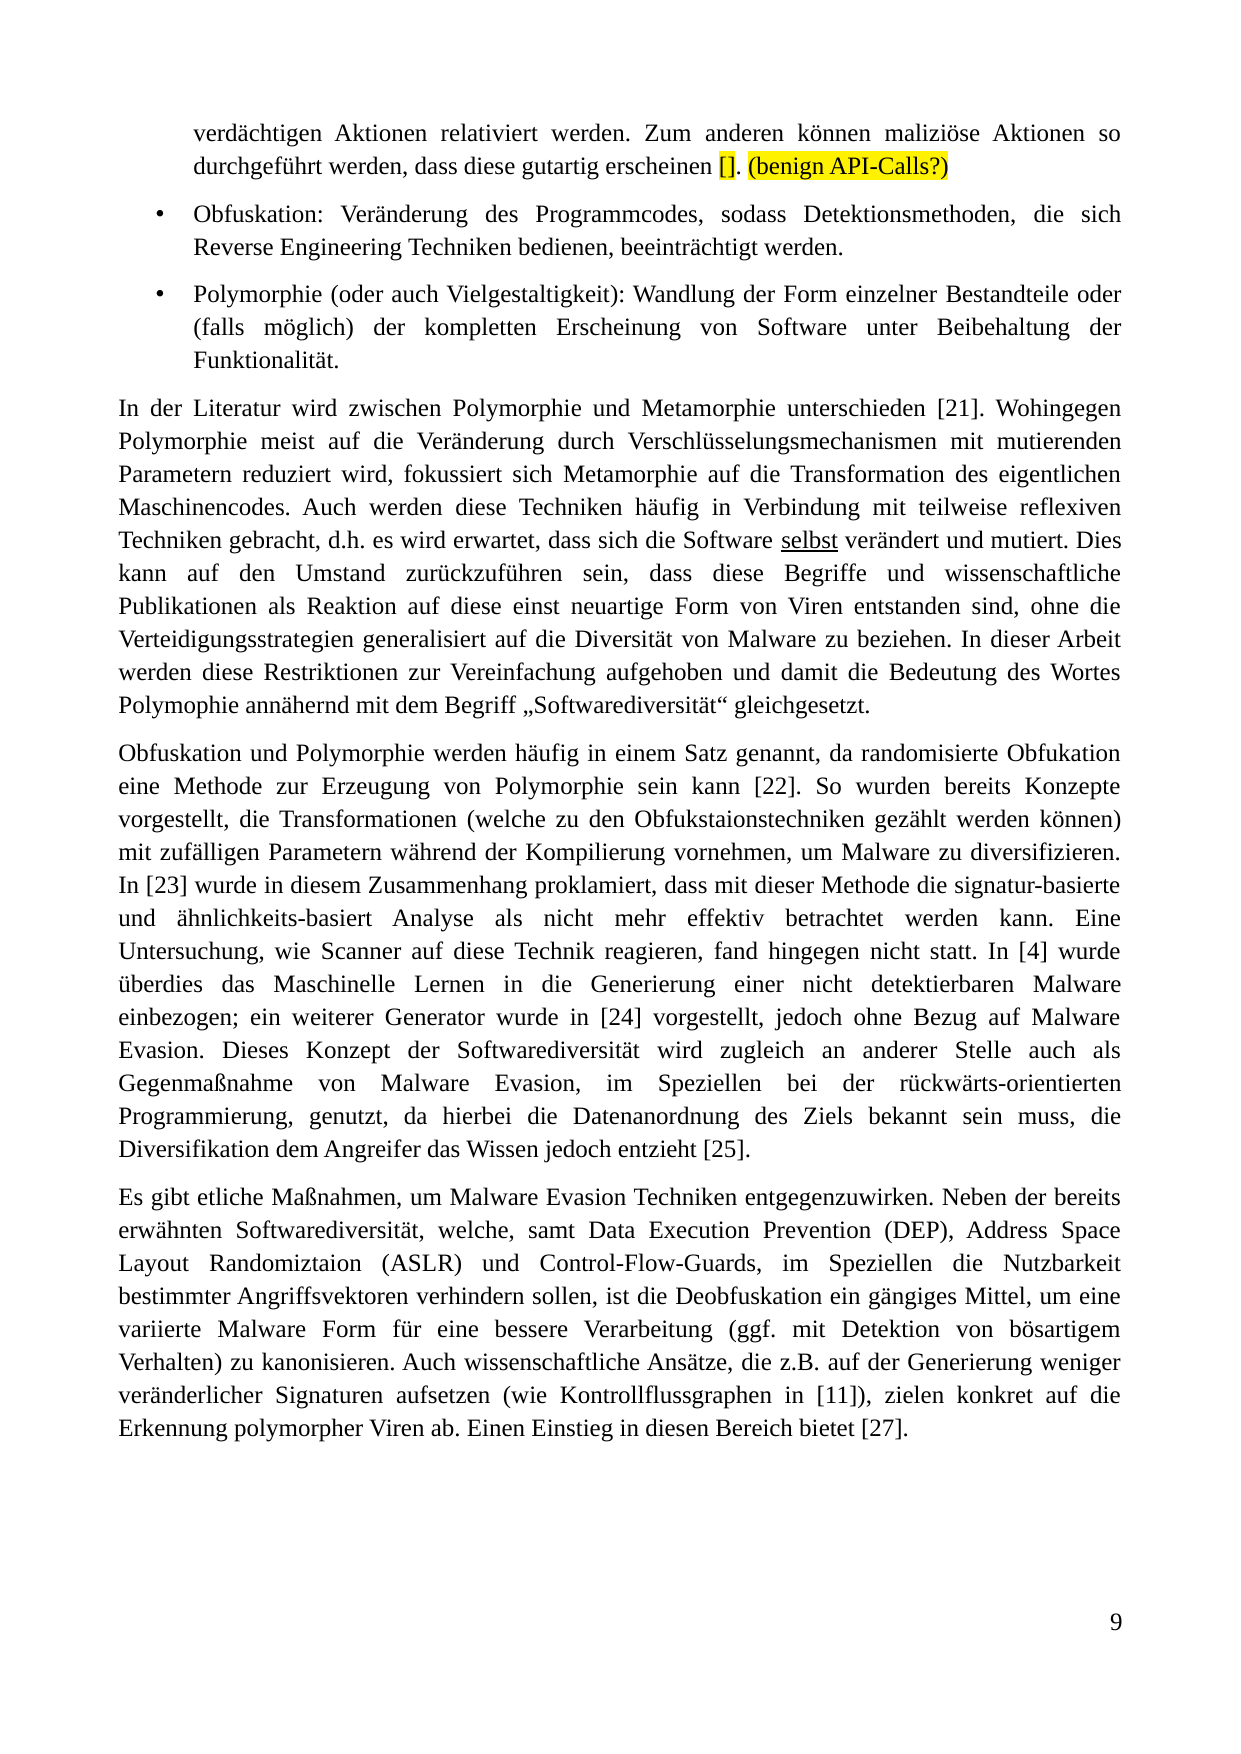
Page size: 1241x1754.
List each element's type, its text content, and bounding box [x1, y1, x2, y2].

list Polymorphie (oder auch Vielgestaltigkeit): Wandlung der Form einzelner Bestandteile oder (falls möglich) der kompletten Erscheinung von Software unter Beibehaltung der Funktionalität. [156, 279, 1122, 374]
list Obfuskation: Veränderung des Programmcodes, sodass Detektionsmethoden, die sich Reverse Engineering Techniken bedienen, beeinträchtigt werden. [156, 199, 1122, 261]
text Es gibt etliche Maßnahmen, um Malware Evasion Techniken entgegenzuwirken. Neben der bereits erwähnten Softwarediversität, welche, samt Data Execution Prevention (DEP), Address Space Layout Randomiztaion (ASLR) und Control-Flow-Guards, im Speziellen die Nutzbarkeit bestimmter Angriffsvektoren verhindern sollen, ist die Deobfuskation ein gängiges Mittel, um eine variierte Malware Form für eine bessere Verarbeitung (ggf. mit Detektion von bösartigem Verhalten) zu kanonisieren. Auch wissenschaftliche Ansätze, die z.B. auf der Generierung weniger veränderlicher Signaturen aufsetzen (wie Kontrollflussgraphen in [11]), zielen konkret auf die Erkennung polymorpher Viren ab. Einen Einstieg in diesen Bereich bietet [27]. [118, 1182, 1122, 1442]
text In der Literatur wird zwischen Polymorphie und Metamorphie unterschieden [21]. Wohingegen Polymorphie meist auf die Veränderung durch Verschlüsselungsmechanismen mit mutierenden Parametern reduziert wird, fokussiert sich Metamorphie auf die Transformation des eigentlichen Maschinencodes. Auch werden diese Techniken häufig in Verbindung mit teilweise reflexiven Techniken gebracht, d.h. es wird erwartet, dass sich die Software selbst verändert und mutiert. Dies kann auf den Umstand zurückzuführen sein, dass diese Begriffe und wissenschaftliche Publikationen als Reaktion auf diese einst neuartige Form von Viren entstanden sind, ohne die Verteidigungsstrategien generalisiert auf die Diversität von Malware zu beziehen. In dieser Arbeit werden diese Restriktionen zur Vereinfachung aufgehoben und damit die Bedeutung des Wortes Polymophie annähernd mit dem Begriff „Softwarediversität“ gleichgesetzt. [118, 393, 1122, 719]
text Obfuskation und Polymorphie werden häufig in einem Satz genannt, da randomisierte Obfukation eine Methode zur Erzeugung von Polymorphie sein kann [22]. So wurden bereits Konzepte vorgestellt, die Transformationen (welche zu den Obfukstaionstechniken gezählt werden können) mit zufälligen Parametern während der Kompilierung vornehmen, um Malware zu diversifizieren. In [23] wurde in diesem Zusammenhang proklamiert, dass mit dieser Methode die signatur-basierte und ähnlichkeits-basiert Analyse als nicht mehr effektiv betrachtet werden kann. Eine Untersuchung, wie Scanner auf diese Technik reagieren, fand hingegen nicht statt. In [4] wurde überdies das Maschinelle Lernen in die Generierung einer nicht detektierbaren Malware einbezogen; ein weiterer Generator wurde in [24] vorgestellt, jedoch ohne Bezug auf Malware Evasion. Dieses Konzept der Softwarediversität wird zugleich an anderer Stelle auch als Gegenmaßnahme von Malware Evasion, im Speziellen bei der rückwärts-orientierten Programmierung, genutzt, da hierbei die Datenanordnung des Ziels bekannt sein muss, die Diversifikation dem Angreifer das Wissen jedoch entzieht [25]. [118, 738, 1122, 1163]
list verdächtigen Aktionen relativiert werden. Zum anderen können maliziöse Aktionen so durchgeführt werden, dass diese gutartig erscheinen []. (benign API-Calls?) [156, 118, 1122, 180]
